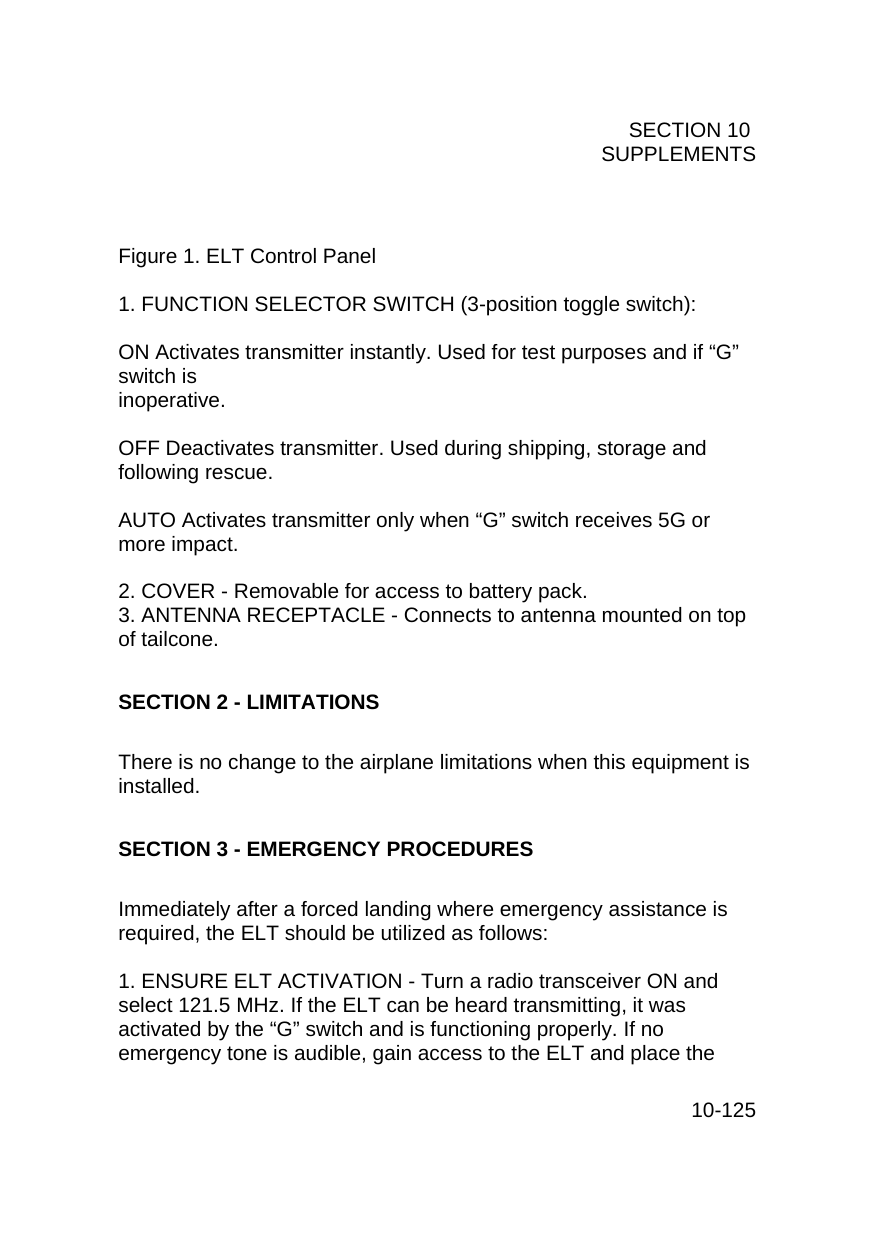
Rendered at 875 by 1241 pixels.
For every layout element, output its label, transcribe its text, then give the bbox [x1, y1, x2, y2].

text Immediately after a forced landing where emergency assistance is required, the ELT should be utilized as follows: [118, 897, 756, 945]
text OFF Deactivates transmitter. Used during shipping, storage and following rescue. [118, 436, 756, 483]
text 3. ANTENNA RECEPTACLE - Connects to antenna mounted on top of tailcone. [118, 603, 756, 651]
text inoperative. [118, 388, 756, 412]
subtitle SECTION 3 - EMERGENCY PROCEDURES [118, 837, 756, 861]
subtitle SECTION 2 - LIMITATIONS [118, 690, 756, 714]
text 1. ENSURE ELT ACTIVATION - Turn a radio transceiver ON and select 121.5 MHz. If the ELT can be heard transmitting, it was activated by the “G” switch and is functioning properly. If no emergency tone is audible, gain access to the ELT and place the [118, 969, 756, 1065]
text ON Activates transmitter instantly. Used for test purposes and if “G” switch is [118, 340, 756, 388]
text 1. FUNCTION SELECTOR SWITCH (3-position toggle switch): [118, 292, 756, 316]
text 2. COVER - Removable for access to battery pack. [118, 579, 756, 603]
text AUTO Activates transmitter only when “G” switch receives 5G or more impact. [118, 507, 756, 555]
text There is no change to the airplane limitations when this equipment is installed. [118, 750, 756, 798]
text Figure 1. ELT Control Panel [118, 244, 756, 268]
